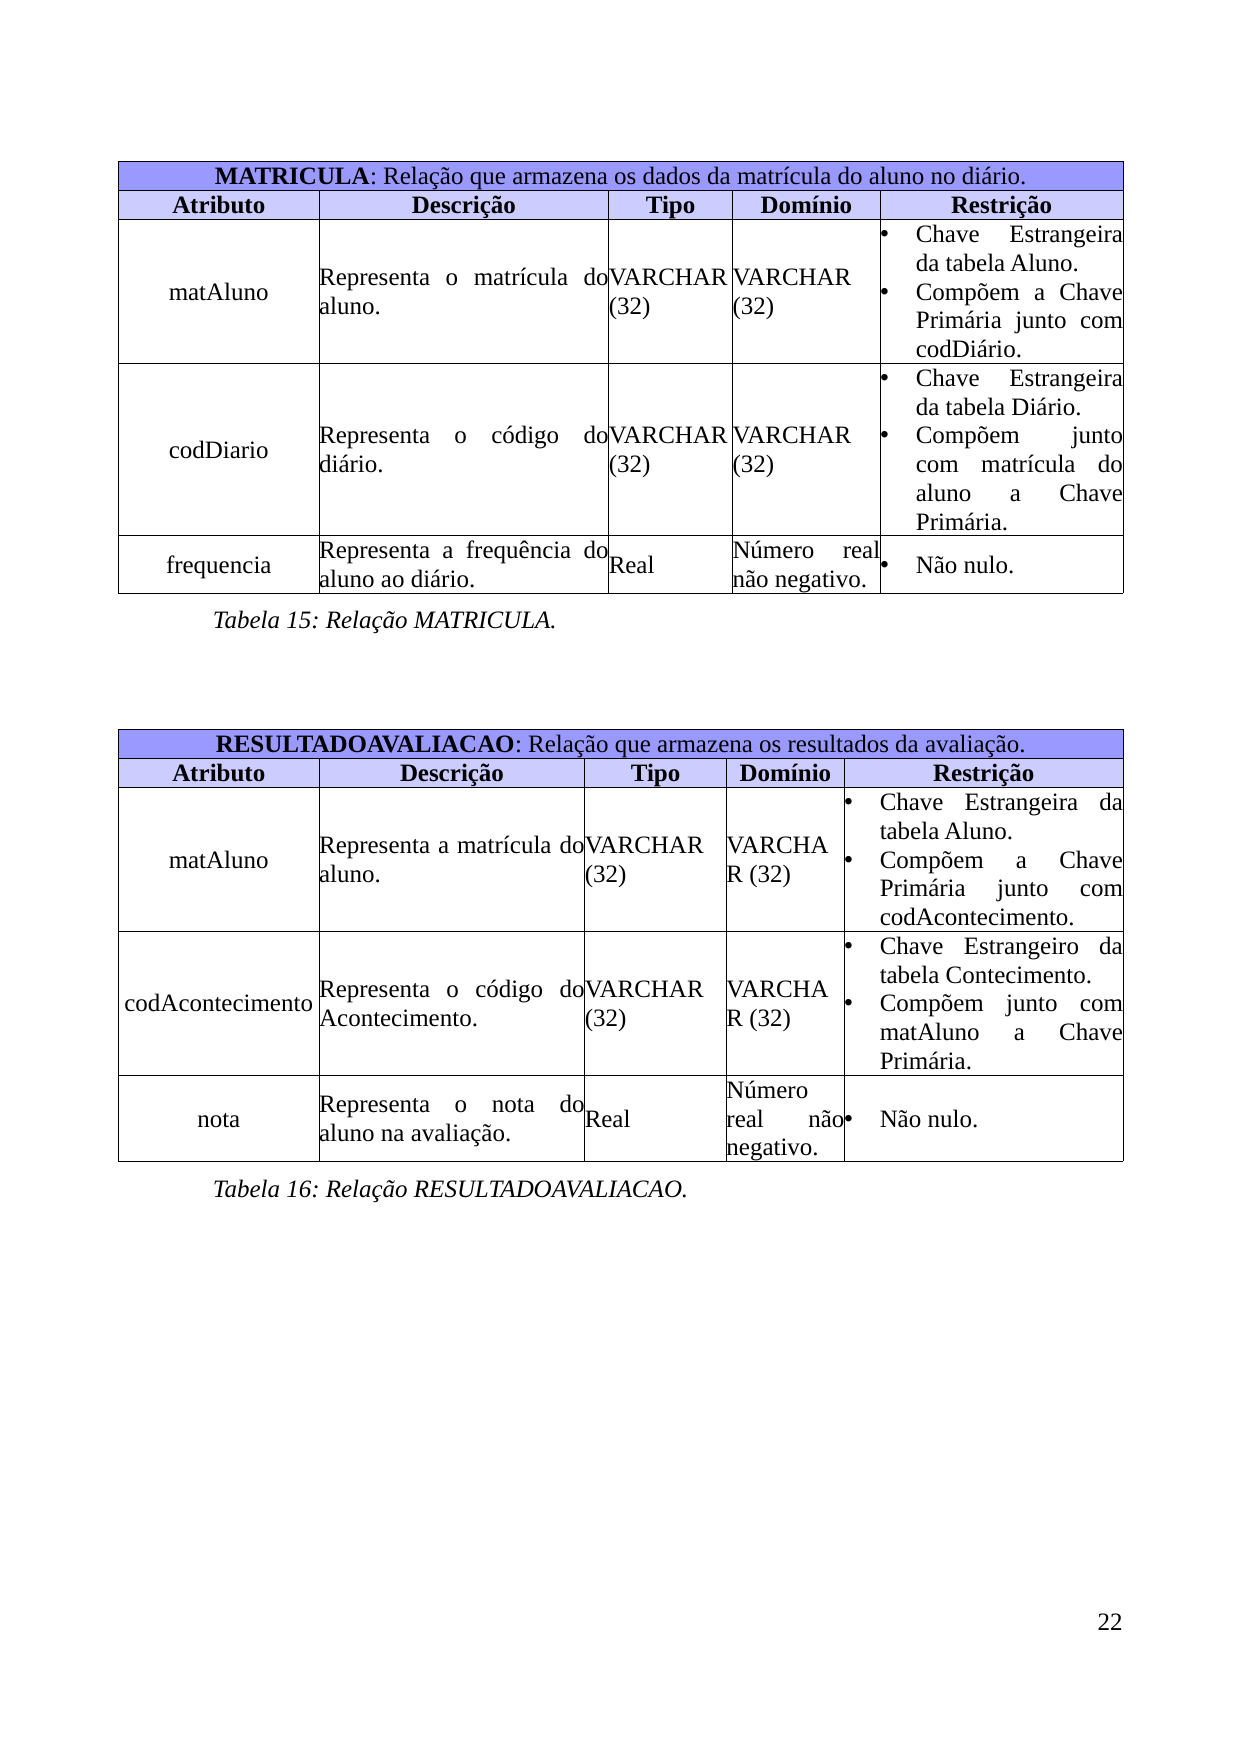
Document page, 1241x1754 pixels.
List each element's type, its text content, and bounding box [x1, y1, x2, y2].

table_cell VARCHAR (32) [609, 220, 732, 363]
table_cell VARCHAR (32) [609, 364, 732, 535]
table_cell Chave Estrangeira da tabela Diário. Compõem junto com matrícula do aluno a Chave Primária. [881, 364, 1123, 535]
table_cell Representa a matrícula do aluno. [320, 788, 584, 931]
table_cell Descrição [320, 191, 608, 219]
table_cell Chave Estrangeira da tabela Aluno. Compõem a Chave Primária junto com codDiário. [881, 220, 1123, 363]
text Tabela 16: Relação RESULTADOAVALIACAO. [118, 1174, 1122, 1202]
table_cell Atributo [119, 759, 319, 787]
table_cell Chave Estrangeiro da tabela Contecimento. Compõem junto com matAluno a Chave Primária. [845, 932, 1123, 1075]
table_cell Real [585, 1076, 726, 1161]
table_cell Representa o nota do aluno na avaliação. [320, 1076, 584, 1161]
table_cell VARCHAR (32) [727, 788, 844, 931]
table_cell Número real não negativo. [733, 536, 880, 593]
table_cell Chave Estrangeira da tabela Aluno. Compõem a Chave Primária junto com codAcontecimento. [845, 788, 1123, 931]
table_cell Não nulo. [845, 1076, 1123, 1161]
table_cell Representa o código do Acontecimento. [320, 932, 584, 1075]
table_cell Tipo [585, 759, 726, 787]
table_cell Real [609, 536, 732, 593]
table_cell Restrição [845, 759, 1123, 787]
table_cell Atributo [119, 191, 319, 219]
table_cell matAluno [119, 220, 319, 363]
table_cell Representa a frequência do aluno ao diário. [320, 536, 608, 593]
text Tabela 15: Relação MATRICULA. [118, 606, 1122, 634]
table_cell Domínio [727, 759, 844, 787]
table_cell Descrição [320, 759, 584, 787]
table_cell Representa o matrícula do aluno. [320, 220, 608, 363]
table_cell Representa o código do diário. [320, 364, 608, 535]
table_cell VARCHAR (32) [585, 932, 726, 1075]
table_cell VARCHAR (32) [733, 220, 880, 363]
table_cell Número real não negativo. [727, 1076, 844, 1161]
table_cell VARCHAR (32) [733, 364, 880, 535]
table_cell nota [119, 1076, 319, 1161]
table_cell codAcontecimento [119, 932, 319, 1075]
table_cell Domínio [733, 191, 880, 219]
table_cell Restrição [881, 191, 1123, 219]
table_cell matAluno [119, 788, 319, 931]
table_cell Não nulo. [881, 536, 1123, 593]
table_cell frequencia [119, 536, 319, 593]
table_cell Tipo [609, 191, 732, 219]
table_cell codDiario [119, 364, 319, 535]
table_cell VARCHAR (32) [727, 932, 844, 1075]
table_cell VARCHAR (32) [585, 788, 726, 931]
